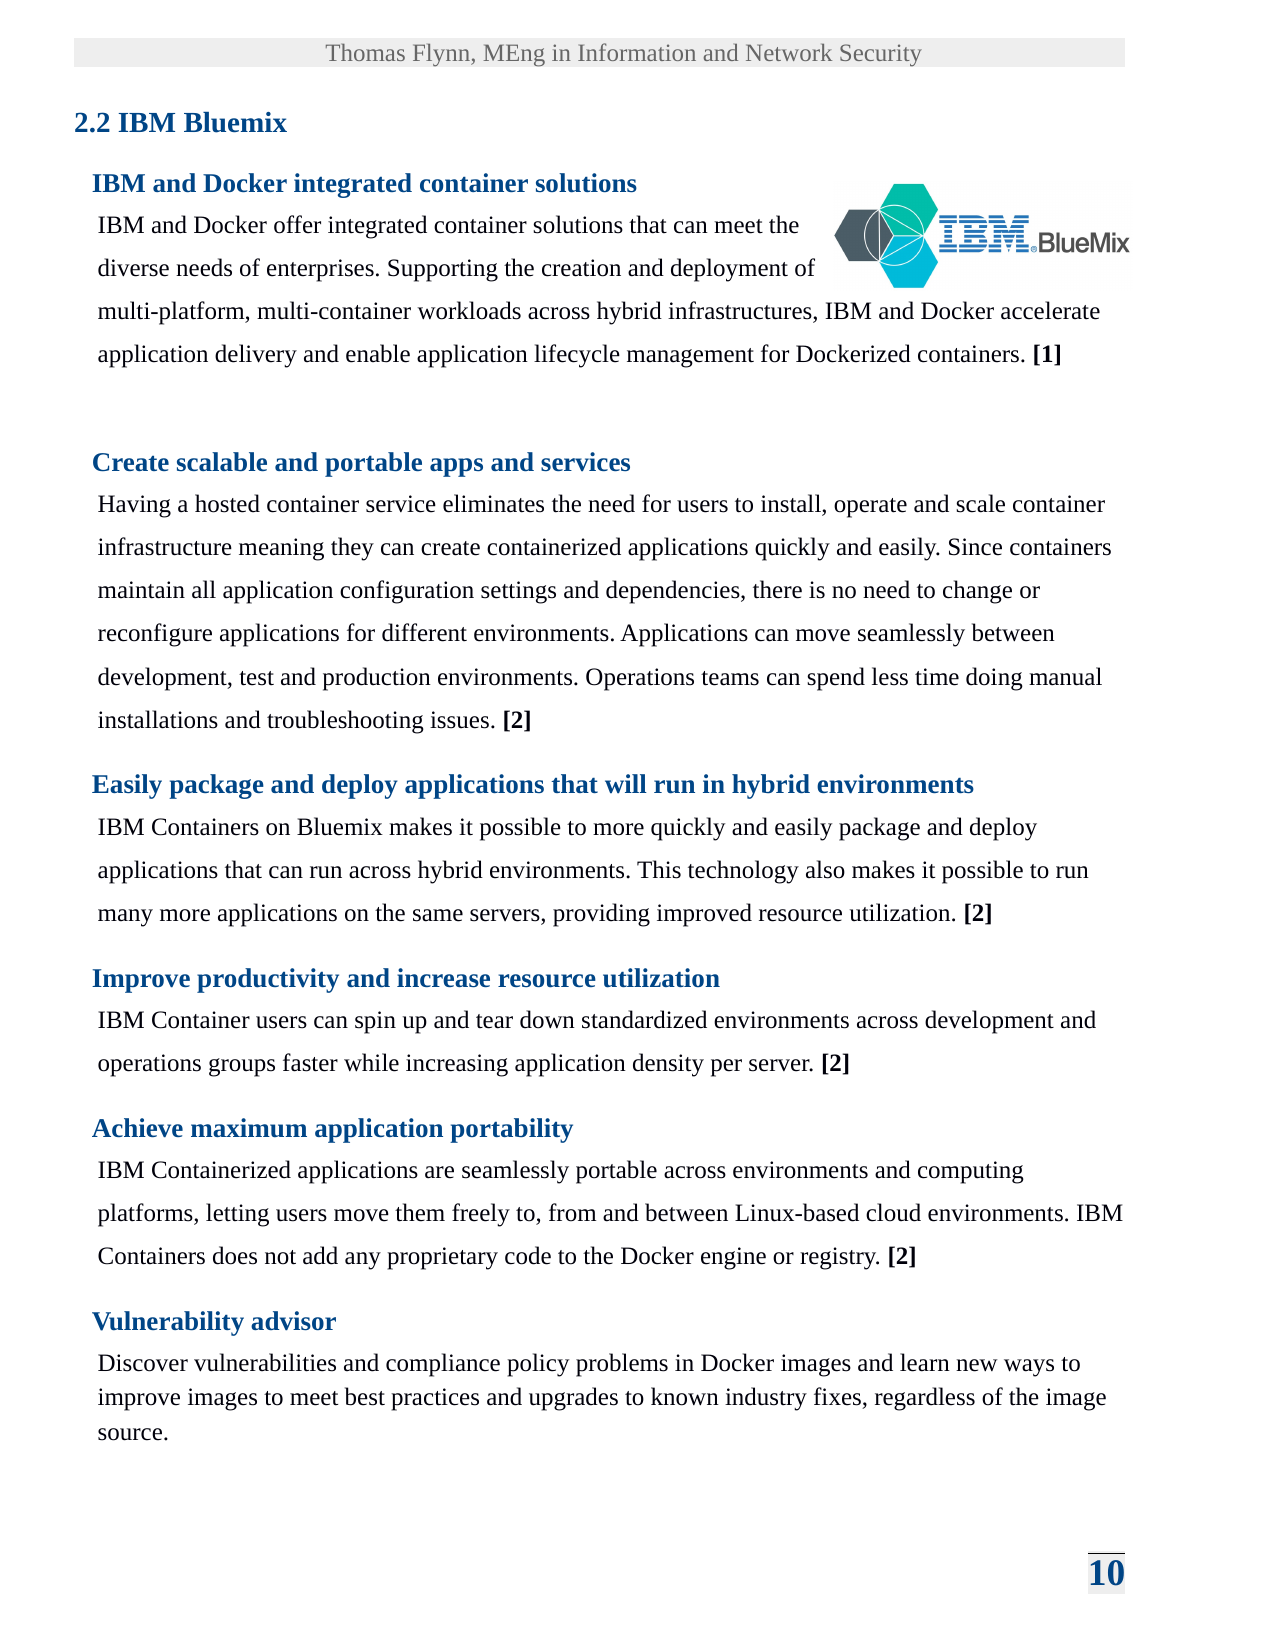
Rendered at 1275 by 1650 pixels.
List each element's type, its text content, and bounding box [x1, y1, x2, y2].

text Having a hosted container service eliminates the need for users to install, operate and scale container infrastructure meaning they can create containerized applications quickly and easily. Since containers maintain all application configuration settings and dependencies, there is no need to change or reconfigure applications for different environments. Applications can move seamlessly between development, test and production environments. Operations teams can spend less time doing manual installations and troubleshooting issues. [2] [97, 489, 1125, 733]
text IBM Containerized applications are seamlessly portable across environments and computing platforms, letting users move them freely to, from and between Linux-based cloud environments. IBM Containers does not add any proprietary code to the Docker engine or registry. [2] [97, 1155, 1125, 1270]
subtitle Vulnerability advisor [92, 1305, 1125, 1336]
subtitle Achieve maximum application portability [92, 1112, 1125, 1143]
subtitle 2.2 IBM Bluemix [74, 105, 1125, 138]
subtitle Create scalable and portable apps and services [92, 446, 1125, 477]
text IBM and Docker offer integrated container solutions that can meet the diverse needs of enterprises. Supporting the creation and deployment of multi-platform, multi-container workloads across hybrid infrastructures, IBM and Docker accelerate application delivery and enable application lifecycle management for Dockerized containers. [1] [97, 210, 1125, 368]
text IBM Containers on Bluemix makes it possible to more quickly and easily package and deploy applications that can run across hybrid environments. This technology also makes it possible to run many more applications on the same servers, providing improved resource utilization. [2] [97, 812, 1125, 927]
subtitle Easily package and deploy applications that will run in hybrid environments [92, 769, 1125, 800]
text IBM Container users can spin up and tear down standardized environments across development and operations groups faster while increasing application density per server. [2] [97, 1005, 1125, 1077]
picture [832, 181, 1133, 291]
subtitle Improve productivity and increase resource utilization [92, 962, 1125, 993]
subtitle IBM and Docker integrated container solutions [92, 167, 1125, 198]
text Discover vulnerabilities and compliance policy problems in Docker images and learn new ways to improve images to meet best practices and upgrades to known industry fixes, regardless of the image source. [97, 1348, 1125, 1446]
